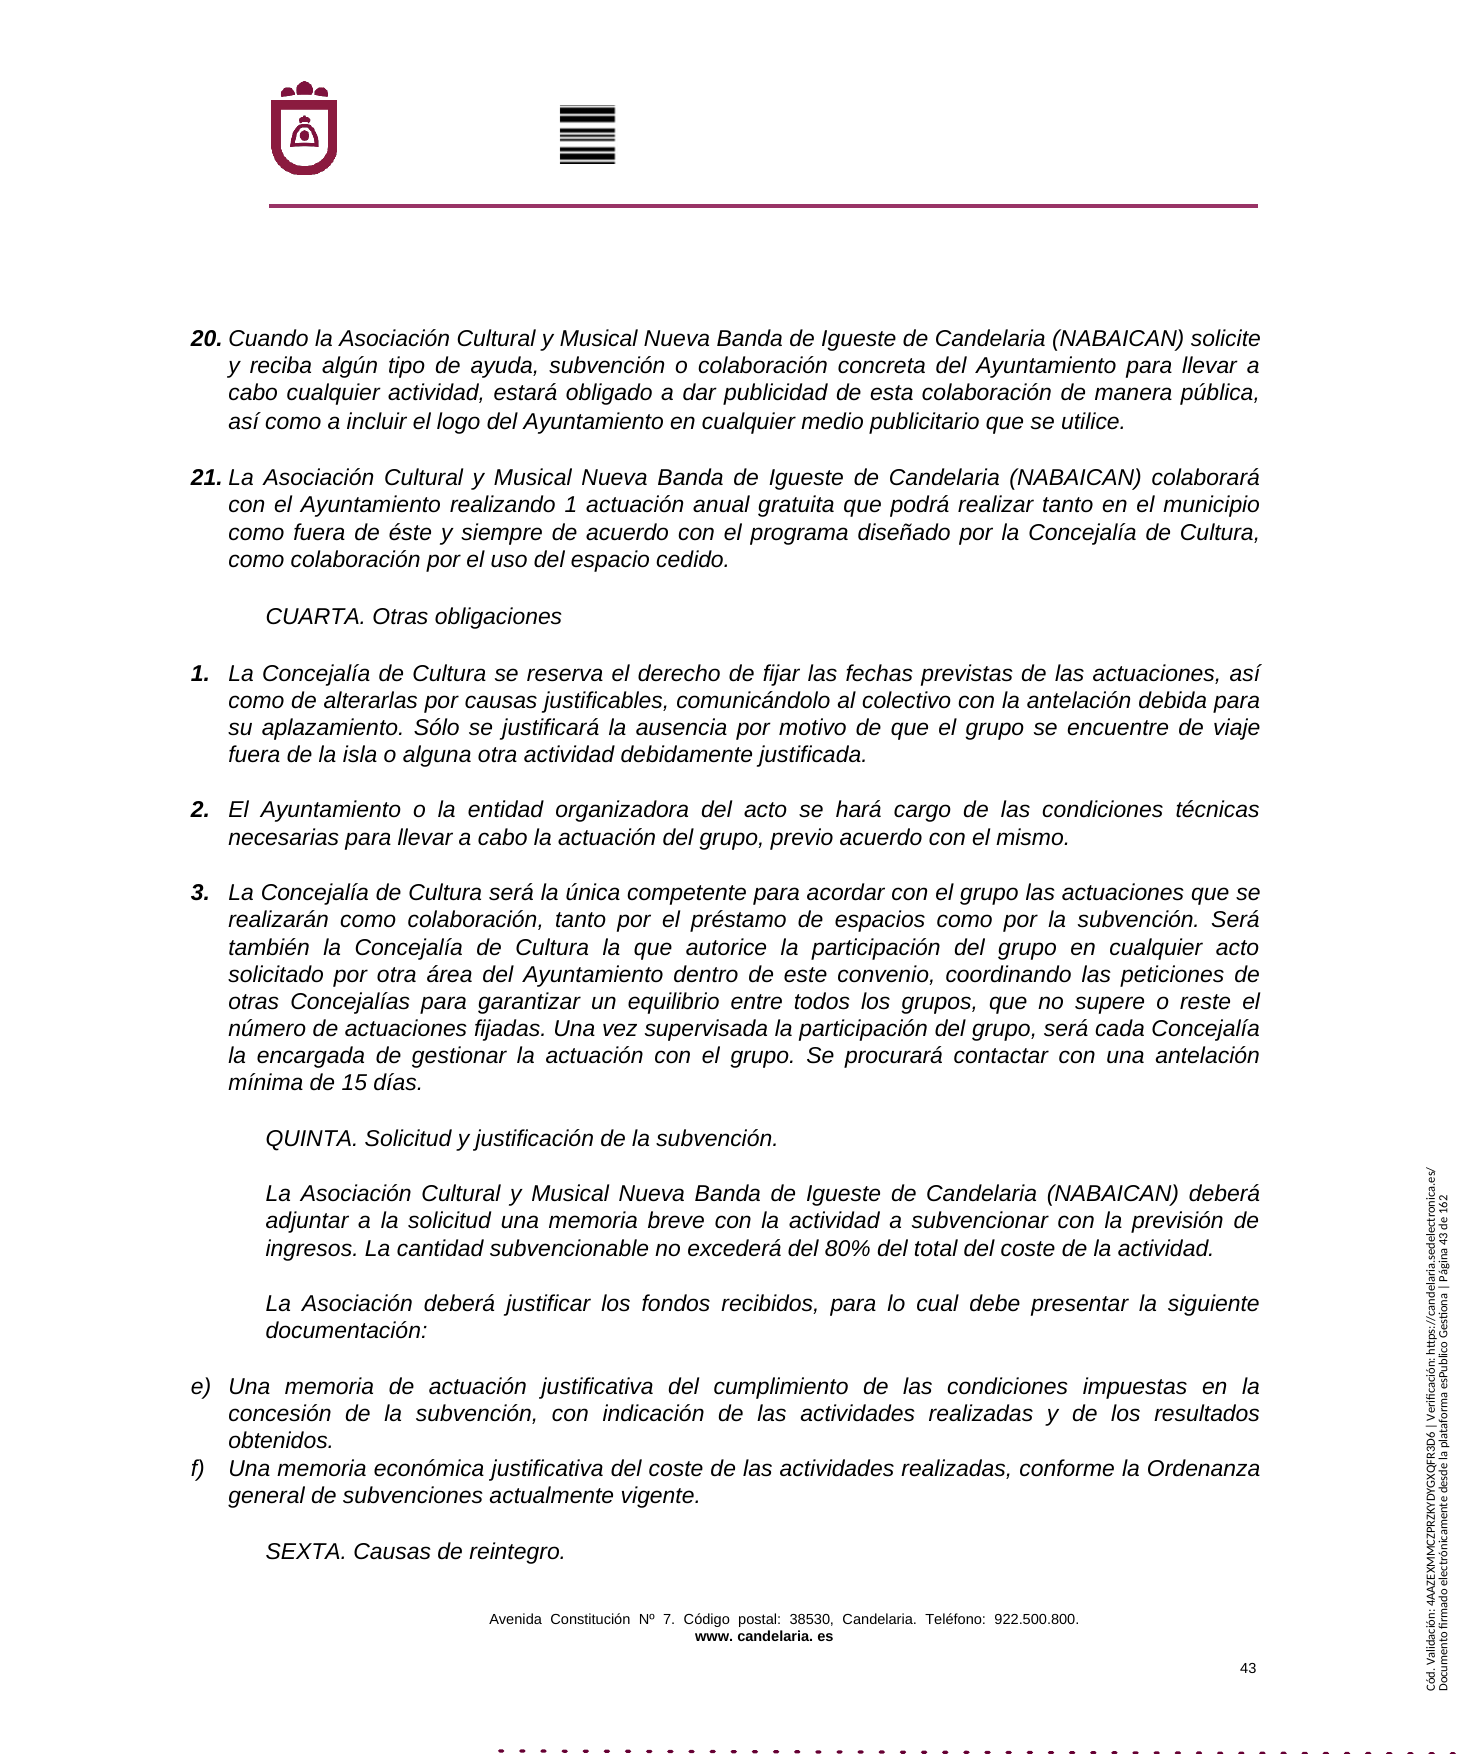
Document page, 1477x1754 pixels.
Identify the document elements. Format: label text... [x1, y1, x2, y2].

text La Asociación deberá justificar los fondos recibidos, para lo cual debe presentar la siguiente documentación: [265, 1290, 1263, 1344]
list La Asociación Cultural y Musical Nueva Banda de Igueste de Candelaria (NABAICAN) colaborará con el Ayuntamiento realizando 1 actuación anual gratuita que podrá realizar tanto en el municipio como fuera de éste y siempre de acuerdo con el programa diseñado por la Concejalía de Cultura, como colaboración por el uso del espacio cedido. [191, 464, 1263, 572]
list La Concejalía de Cultura será la única competente para acordar con el grupo las actuaciones que se realizarán como colaboración, tanto por el préstamo de espacios como por la subvención. Será también la Concejalía de Cultura la que autorice la participación del grupo en cualquier acto solicitado por otra área del Ayuntamiento dentro de este convenio, coordinando las peticiones de otras Concejalías para garantizar un equilibrio entre todos los grupos, que no supere o reste el número de actuaciones fijadas. Una vez supervisada la participación del grupo, será cada Concejalía la encargada de gestionar la actuación con el grupo. Se procurará contactar con una antelación mínima de 15 días. [191, 879, 1263, 1095]
text CUARTA. Otras obligaciones [265, 601, 1263, 630]
list Una memoria económica justificativa del coste de las actividades realizadas, conforme la Ordenanza general de subvenciones actualmente vigente. [191, 1455, 1263, 1508]
list El Ayuntamiento o la entidad organizadora del acto se hará cargo de las condiciones técnicas necesarias para llevar a cabo la actuación del grupo, previo acuerdo con el mismo. [191, 796, 1263, 850]
text QUINTA. Solicitud y justificación de la subvención. [265, 1124, 1263, 1151]
text La Asociación Cultural y Musical Nueva Banda de Igueste de Candelaria (NABAICAN) deberá adjuntar a la solicitud una memoria breve con la actividad a subvencionar con la previsión de ingresos. La cantidad subvencionable no excederá del 80% del total del coste de la actividad. [265, 1180, 1263, 1261]
list La Concejalía de Cultura se reserva el derecho de fijar las fechas previstas de las actuaciones, así como de alterarlas por causas justificables, comunicándolo al colectivo con la antelación debida para su aplazamiento. Sólo se justificará la ausencia por motivo de que el grupo se encuentre de viaje fuera de la isla o alguna otra actividad debidamente justificada. [191, 659, 1263, 767]
text SEXTA. Causas de reintegro. [265, 1538, 1263, 1564]
list Una memoria de actuación justificativa del cumplimiento de las condiciones impuestas en la concesión de la subvención, con indicación de las actividades realizadas y de los resultados obtenidos. [191, 1373, 1263, 1453]
list Cuando la Asociación Cultural y Musical Nueva Banda de Igueste de Candelaria (NABAICAN) solicite y reciba algún tipo de ayuda, subvención o colaboración concreta del Ayuntamiento para llevar a cabo cualquier actividad, estará obligado a dar publicidad de esta colaboración de manera pública, así como a incluir el logo del Ayuntamiento en cualquier medio publicitario que se utilice. [191, 325, 1263, 435]
